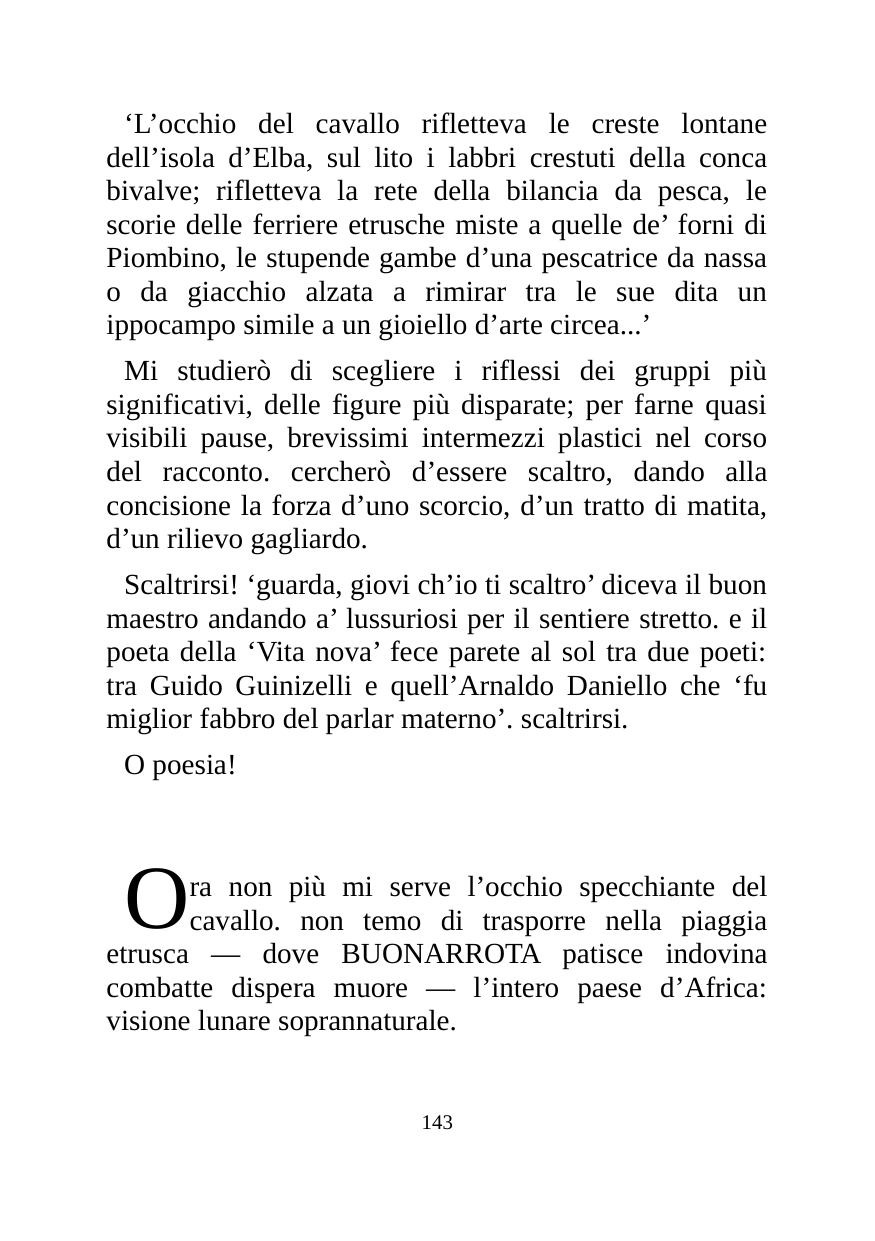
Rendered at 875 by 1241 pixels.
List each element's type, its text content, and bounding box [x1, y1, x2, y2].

text ‘L’occhio del cavallo rifletteva le creste lontane dell’isola d’Elba, sul lito i labbri crestuti della conca bivalve; rifletteva la rete della bilancia da pesca, le scorie delle ferriere etrusche miste a quelle de’ forni di Piombino, le stupende gambe d’una pescatrice da nassa o da giacchio alzata a rimirar tra le sue dita un ippocampo simile a un gioiello d’arte circea...’ [106, 106, 768, 341]
text Scaltrirsi! ‘guarda, giovi ch’io ti scaltro’ diceva il buon maestro andando a’ lussuriosi per il sentiere stretto. e il poeta della ‘Vita nova’ fece parete al sol tra due poeti: tra Guido Guinizelli e quell’Arnaldo Daniello che ‘fu miglior fabbro del parlar materno’. scaltrirsi. [106, 567, 768, 735]
text O poesia! [106, 747, 768, 781]
text Ora non più mi serve l’occhio specchiante del cavallo. non temo di trasporre nella piaggia etrusca — dove BUONARROTA patisce indovina combatte dispera muore — l’intero paese d’Africa: visione lunare soprannaturale. [106, 869, 768, 1037]
text Mi studierò di scegliere i riflessi dei gruppi più significativi, delle figure più disparate; per farne quasi visibili pause, brevissimi intermezzi plastici nel corso del racconto. cercherò d’essere scaltro, dando alla concisione la forza d’uno scorcio, d’un tratto di matita, d’un rilievo gagliardo. [106, 353, 768, 555]
